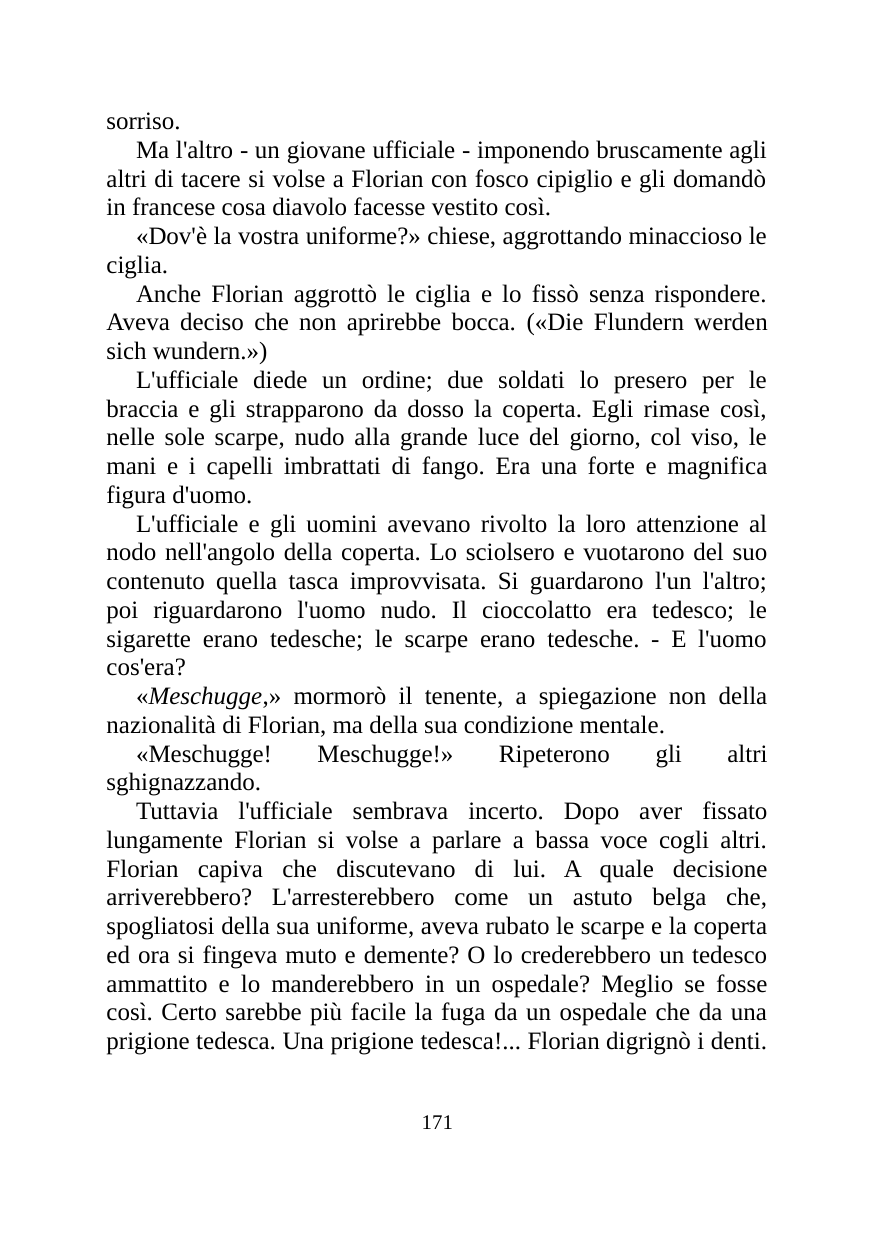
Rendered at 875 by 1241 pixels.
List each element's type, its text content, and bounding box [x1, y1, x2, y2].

text Ma l'altro - un giovane ufficiale - imponendo bruscamente agli altri di tacere si volse a Florian con fosco cipiglio e gli domandò in francese cosa diavolo facesse vestito così. [106, 135, 768, 221]
text Tuttavia l'ufficiale sembrava incerto. Dopo aver fissato lungamente Florian si volse a parlare a bassa voce cogli altri. Florian capiva che discutevano di lui. A quale decisione arriverebbero? L'arresterebbero come un astuto belga che, spogliatosi della sua uniforme, aveva rubato le scarpe e la coperta ed ora si fingeva muto e demente? O lo crederebbero un tedesco ammattito e lo manderebbero in un ospedale? Meglio se fosse così. Certo sarebbe più facile la fuga da un ospedale che da una prigione tedesca. Una prigione tedesca!... Florian digrignò i denti. [106, 796, 768, 1055]
text sorriso. [106, 106, 768, 135]
text L'ufficiale e gli uomini avevano rivolto la loro attenzione al nodo nell'angolo della coperta. Lo sciolsero e vuotarono del suo contenuto quella tasca improvvisata. Si guardarono l'un l'altro; poi riguardarono l'uomo nudo. Il cioccolatto era tedesco; le sigarette erano tedesche; le scarpe erano tedesche. - E l'uomo cos'era? [106, 509, 768, 681]
text L'ufficiale diede un ordine; due soldati lo presero per le braccia e gli strapparono da dosso la coperta. Egli rimase così, nelle sole scarpe, nudo alla grande luce del giorno, col viso, le mani e i capelli imbrattati di fango. Era una forte e magnifica figura d'uomo. [106, 365, 768, 509]
text «Meschugge,» mormorò il tenente, a spiegazione non della nazionalità di Florian, ma della sua condizione mentale. [106, 681, 768, 739]
text Anche Florian aggrottò le ciglia e lo fissò senza rispondere. Aveva deciso che non aprirebbe bocca. («Die Flundern werden sich wundern.») [106, 279, 768, 365]
text «Dov'è la vostra uniforme?» chiese, aggrottando minaccioso le ciglia. [106, 221, 768, 279]
text «Meschugge! Meschugge!» Ripeterono gli altri sghignazzando. [106, 739, 768, 796]
